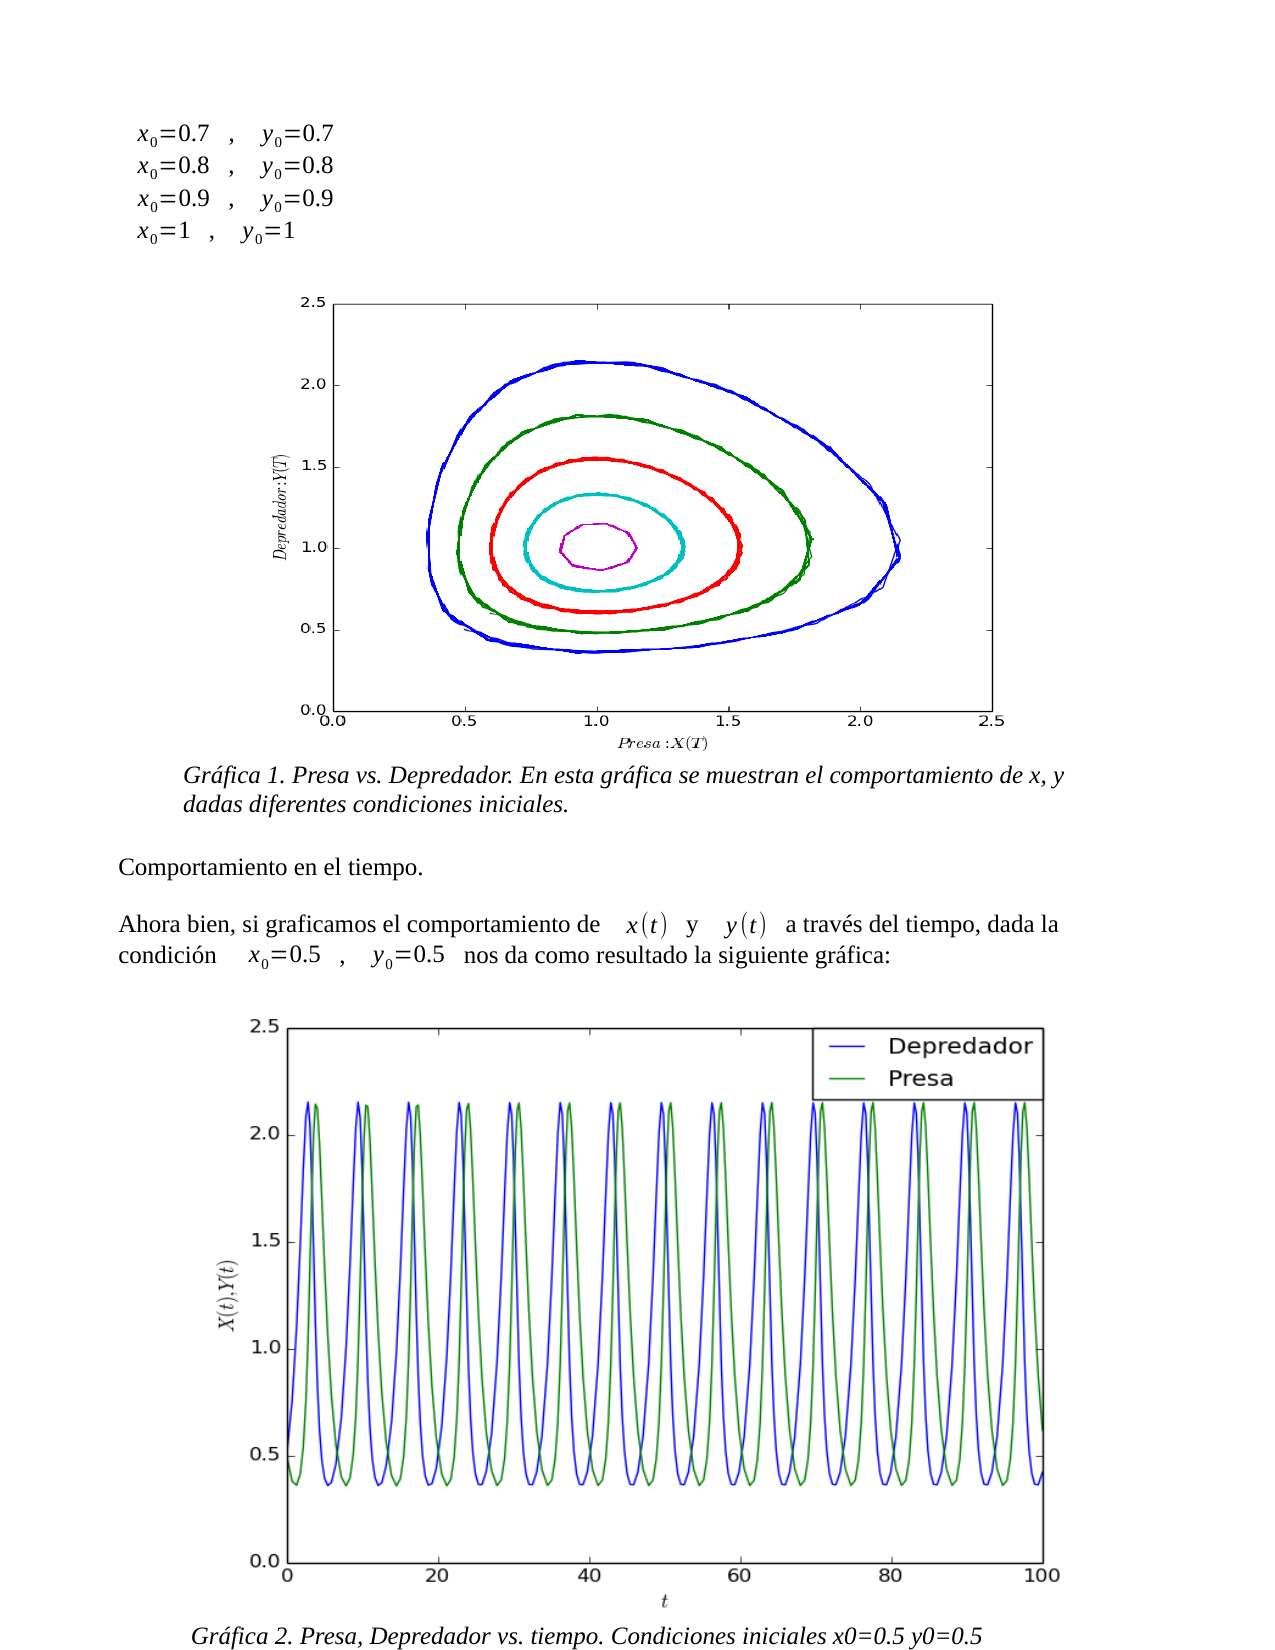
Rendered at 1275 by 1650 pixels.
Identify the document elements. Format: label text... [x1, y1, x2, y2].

text , [118, 118, 1157, 151]
picture [203, 1008, 1072, 1622]
text , [118, 151, 1157, 183]
text Gráfica 2. Presa, Depredador vs. tiempo. Condiciones iniciales x0=0.5 y0=0.5 [191, 1622, 1084, 1650]
text Gráfica 1. Presa vs. Depredador. En esta gráfica se muestran el comportamiento de x, y dadas diferentes condiciones iniciales. [183, 761, 1092, 818]
text Ahora bien, si graficamos el comportamiento de y a través del tiempo, dada la condición , nos da como resultado la siguiente gráfica: [118, 909, 1157, 972]
text , [118, 183, 1157, 216]
picture [260, 289, 1015, 761]
text Comportamiento en el tiempo. [118, 852, 1157, 881]
text , [118, 216, 1157, 248]
